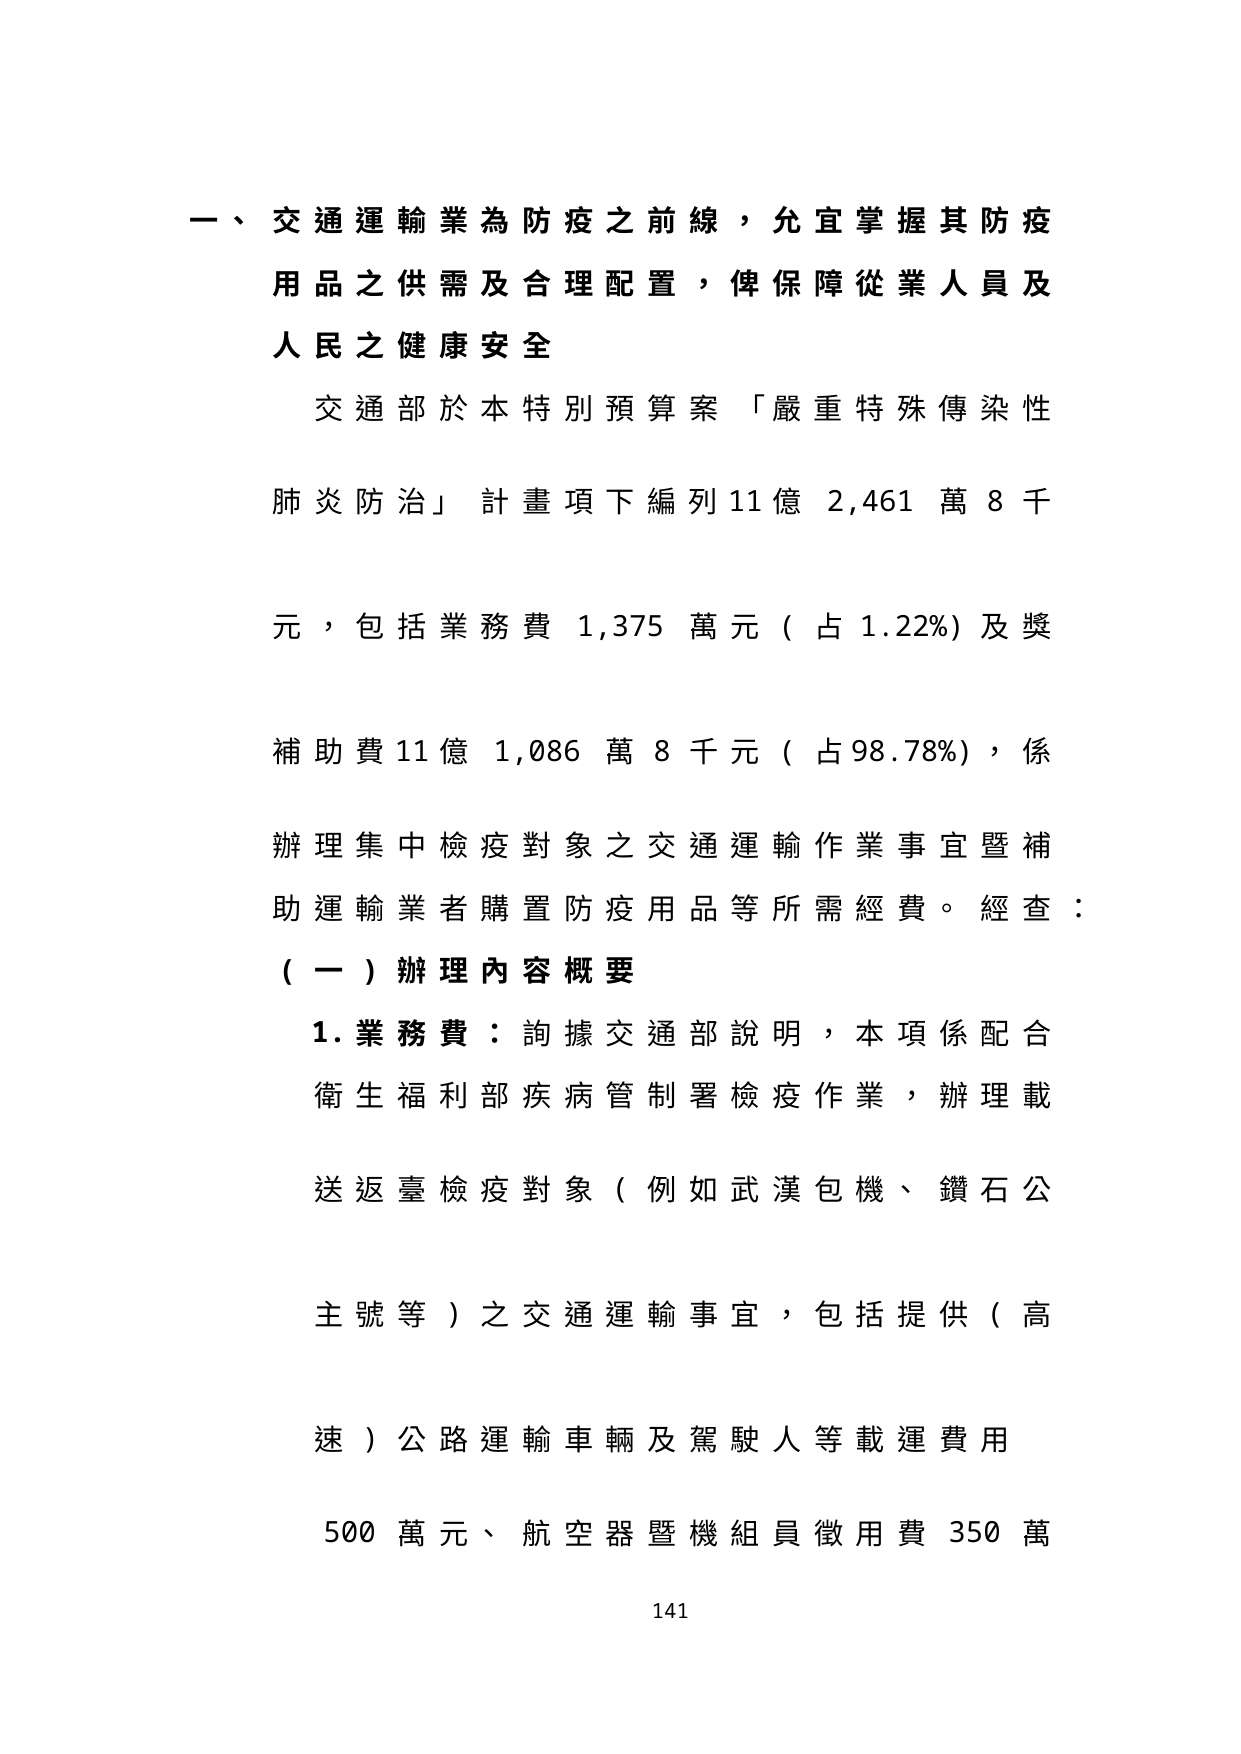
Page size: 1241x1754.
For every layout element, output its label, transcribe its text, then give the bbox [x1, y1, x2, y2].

text (一)辦理內容概要 [242, 927, 1058, 990]
text 交通部於本特別預算案「嚴重特殊傳染性肺炎防治」計畫項下編列11億2,461萬8千元，包括業務費1,375萬元(占1.22%)及獎補助費11億1,086萬8千元(占98.78%)，係辦理集中檢疫對象之交通運輸作業事宜暨補助運輸業者購置防疫用品等所需經費。經查： [242, 365, 1058, 927]
text 1.業務費：詢據交通部說明，本項係配合衛生福利部疾病管制署檢疫作業，辦理載送返臺檢疫對象(例如武漢包機、鑽石公主號等)之交通運輸事宜，包括提供(高速)公路運輸車輛及駕駛人等載運費用500萬元、航空器暨機組員徵用費350萬 [271, 990, 1058, 1552]
text 一、交通運輸業為防疫之前線，允宜掌握其防疫用品之供需及合理配置，俾保障從業人員及人民之健康安全 [183, 177, 1058, 365]
